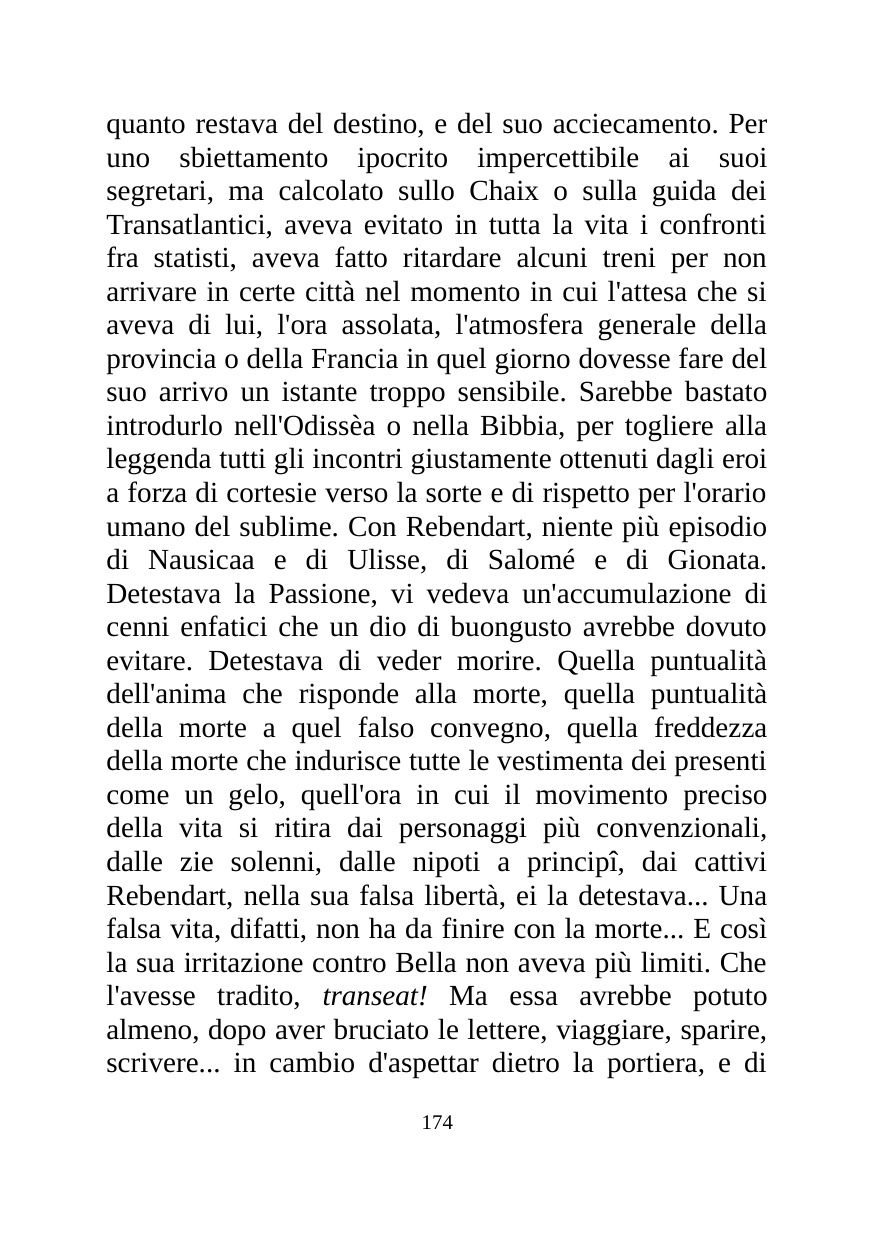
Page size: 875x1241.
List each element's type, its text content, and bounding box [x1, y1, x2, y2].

text quanto restava del destino, e del suo acciecamento. Per uno sbiettamento ipocrito impercettibile ai suoi segretari, ma calcolato sullo Chaix o sulla guida dei Transatlantici, aveva evitato in tutta la vita i confronti fra statisti, aveva fatto ritardare alcuni treni per non arrivare in certe città nel momento in cui l'attesa che si aveva di lui, l'ora assolata, l'atmosfera generale della provincia o della Francia in quel giorno dovesse fare del suo arrivo un istante troppo sensibile. Sarebbe bastato introdurlo nell'Odissèa o nella Bibbia, per togliere alla leggenda tutti gli incontri giustamente ottenuti dagli eroi a forza di cortesie verso la sorte e di rispetto per l'orario umano del sublime. Con Rebendart, niente più episodio di Nausicaa e di Ulisse, di Salomé e di Gionata. Detestava la Passione, vi vedeva un'accumulazione di cenni enfatici che un dio di buongusto avrebbe dovuto evitare. Detestava di veder morire. Quella puntualità dell'anima che risponde alla morte, quella puntualità della morte a quel falso convegno, quella freddezza della morte che indurisce tutte le vestimenta dei presenti come un gelo, quell'ora in cui il movimento preciso della vita si ritira dai personaggi più convenzionali, dalle zie solenni, dalle nipoti a principî, dai cattivi Rebendart, nella sua falsa libertà, ei la detestava... Una falsa vita, difatti, non ha da finire con la morte... E così la sua irritazione contro Bella non aveva più limiti. Che l'avesse tradito, transeat! Ma essa avrebbe potuto almeno, dopo aver bruciato le lettere, viaggiare, sparire, scrivere... in cambio d'aspettar dietro la portiera, e di [106, 106, 768, 1079]
